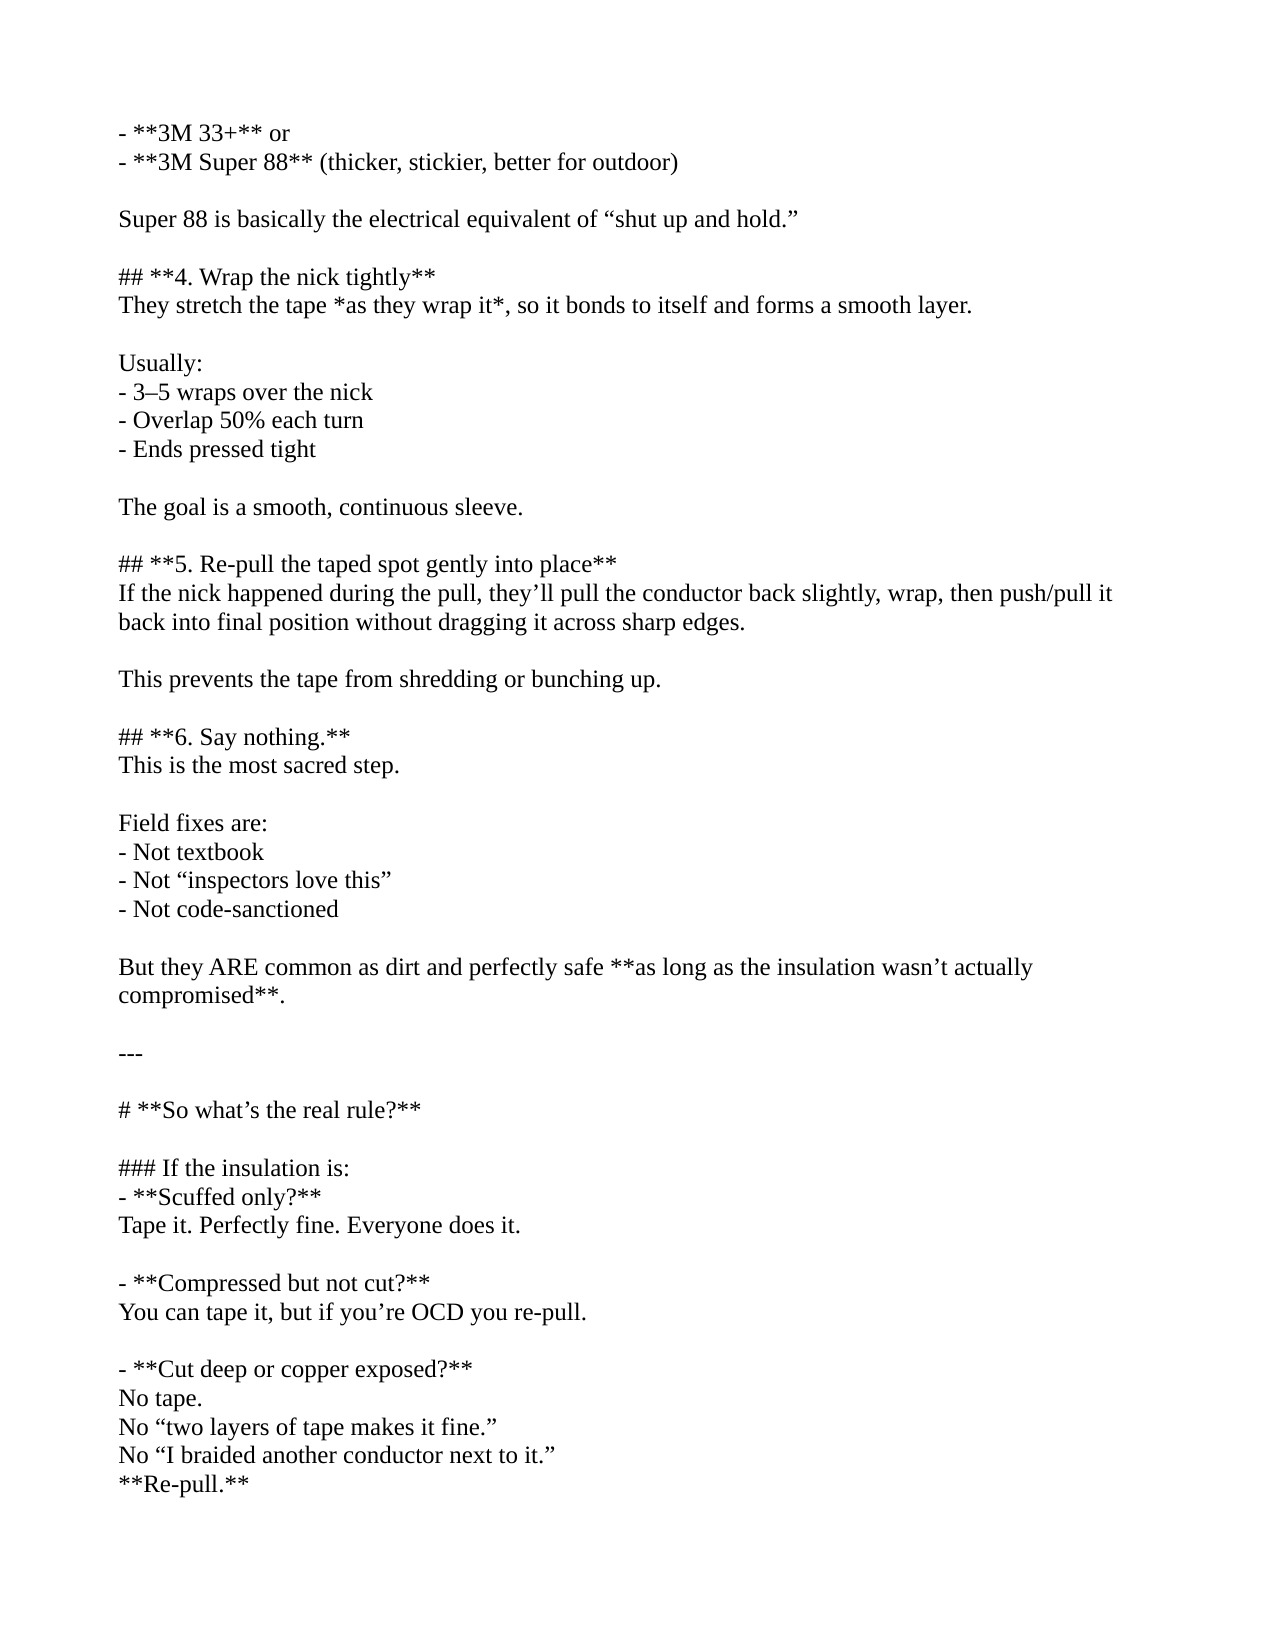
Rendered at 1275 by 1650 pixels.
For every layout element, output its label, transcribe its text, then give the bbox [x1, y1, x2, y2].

text You can tape it, but if you’re OCD you re-pull. [118, 1297, 1157, 1326]
text --- [118, 1038, 1157, 1067]
text Tape it. Perfectly fine. Everyone does it. [118, 1211, 1157, 1239]
text **Re-pull.** [118, 1469, 1157, 1498]
text Super 88 is basically the electrical equivalent of “shut up and hold.” [118, 204, 1157, 233]
text Field fixes are: [118, 808, 1157, 837]
text - 3–5 wraps over the nick [118, 377, 1157, 406]
text The goal is a smooth, continuous sleeve. [118, 492, 1157, 521]
text No tape. [118, 1383, 1157, 1412]
text - **Cut deep or copper exposed?** [118, 1354, 1157, 1383]
text ## **4. Wrap the nick tightly** [118, 262, 1157, 291]
text They stretch the tape *as they wrap it*, so it bonds to itself and forms a smooth layer. [118, 291, 1157, 319]
text - **Scuffed only?** [118, 1182, 1157, 1211]
text But they ARE common as dirt and perfectly safe **as long as the insulation wasn’t actually compromised**. [118, 952, 1157, 1009]
text ### If the insulation is: [118, 1153, 1157, 1182]
text - Not code-sanctioned [118, 894, 1157, 923]
text - **3M Super 88** (thicker, stickier, better for outdoor) [118, 147, 1157, 176]
text No “I braided another conductor next to it.” [118, 1441, 1157, 1469]
text Usually: [118, 348, 1157, 377]
text - Not textbook [118, 837, 1157, 866]
text - **Compressed but not cut?** [118, 1268, 1157, 1297]
text # **So what’s the real rule?** [118, 1096, 1157, 1124]
text - **3M 33+** or [118, 118, 1157, 147]
text No “two layers of tape makes it fine.” [118, 1412, 1157, 1441]
text This prevents the tape from shredding or bunching up. [118, 664, 1157, 693]
text ## **6. Say nothing.** [118, 722, 1157, 751]
text ## **5. Re-pull the taped spot gently into place** [118, 549, 1157, 578]
text - Not “inspectors love this” [118, 866, 1157, 894]
text - Overlap 50% each turn [118, 406, 1157, 434]
text - Ends pressed tight [118, 434, 1157, 463]
text If the nick happened during the pull, they’ll pull the conductor back slightly, wrap, then push/pull it back into final position without dragging it across sharp edges. [118, 578, 1157, 636]
text This is the most sacred step. [118, 751, 1157, 779]
